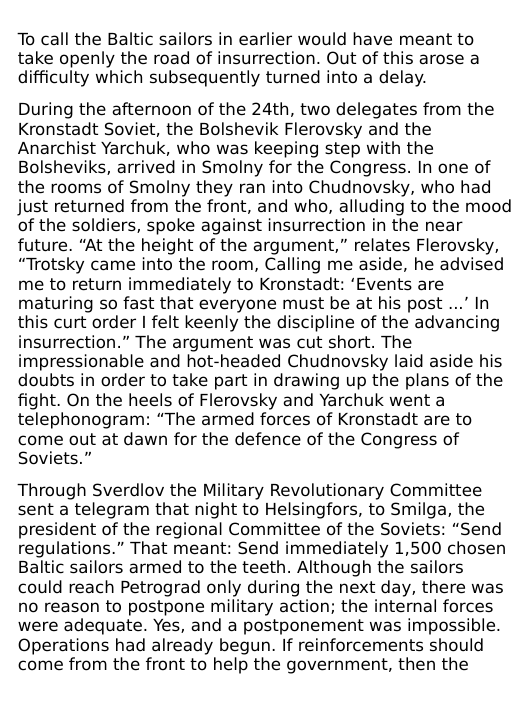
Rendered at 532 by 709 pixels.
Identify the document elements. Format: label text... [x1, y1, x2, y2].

text During the afternoon of the 24th, two delegates from the Kronstadt Soviet, the Bolshevik Flerovsky and the Anarchist Yarchuk, who was keeping step with the Bolsheviks, arrived in Smolny for the Congress. In one of the rooms of Smolny they ran into Chudnovsky, who had just returned from the front, and who, alluding to the mood of the soldiers, spoke against insurrection in the near future. “At the height of the argument,” relates Flerovsky, “Trotsky came into the room, Calling me aside, he advised me to return immediately to Kronstadt: ‘Events are maturing so fast that everyone must be at his post ...’ In this curt order I felt keenly the discipline of the advancing insurrection.” The argument was cut short. The impressionable and hot-headed Chudnovsky laid aside his doubts in order to take part in drawing up the plans of the fight. On the heels of Flerovsky and Yarchuk went a telephonogram: “The armed forces of Kronstadt are to come out at dawn for the defence of the Congress of Soviets.” [18, 100, 514, 468]
text Through Sverdlov the Military Revolutionary Committee sent a telegram that night to Helsingfors, to Smilga, the president of the regional Committee of the Soviets: “Send regulations.” That meant: Send immediately 1,500 chosen Baltic sailors armed to the teeth. Although the sailors could reach Petrograd only during the next day, there was no reason to postpone military action; the internal forces were adequate. Yes, and a postponement was impossible. Operations had already begun. If reinforcements should come from the front to help the government, then the [18, 481, 514, 674]
text To call the Baltic sailors in earlier would have meant to take openly the road of insurrection. Out of this arose a difficulty which subsequently turned into a delay. [18, 29, 514, 88]
